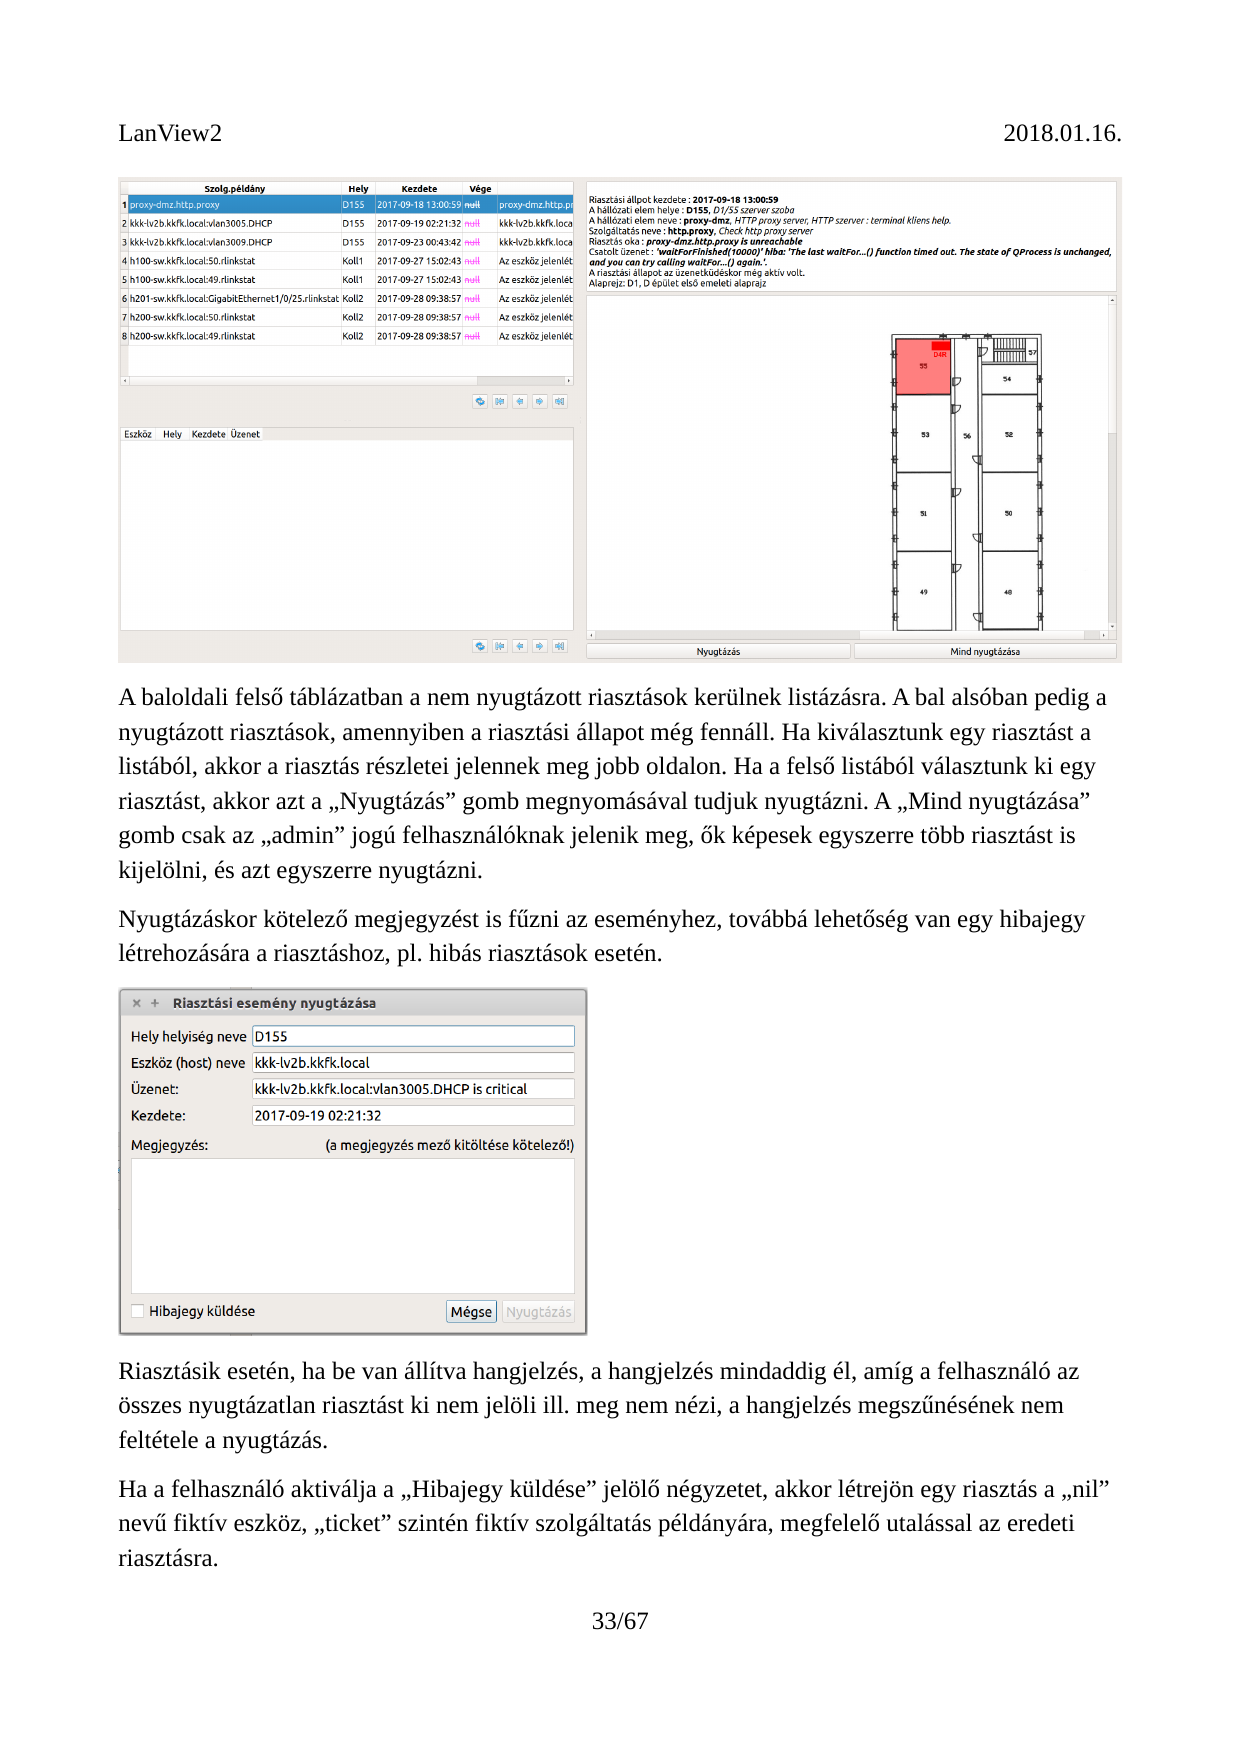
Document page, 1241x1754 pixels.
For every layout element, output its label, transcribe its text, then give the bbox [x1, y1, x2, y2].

text A baloldali felső táblázatban a nem nyugtázott riasztások kerülnek listázásra. A bal alsóban pedig a nyugtázott riasztások, amennyiben a riasztási állapot még fennáll. Ha kiválasztunk egy riasztást a listából, akkor a riasztás részletei jelennek meg jobb oldalon. Ha a felső listából választunk ki egy riasztást, akkor azt a „Nyugtázás” gomb megnyomásával tudjuk nyugtázni. A „Mind nyugtázása” gomb csak az „admin” jogú felhasználóknak jelenik meg, ők képesek egyszerre több riasztást is kijelölni, és azt egyszerre nyugtázni. [118, 682, 1122, 884]
text Riasztásik esetén, ha be van állítva hangjelzés, a hangjelzés mindaddig él, amíg a felhasználó az összes nyugtázatlan riasztást ki nem jelöli ill. meg nem nézi, a hangjelzés megszűnésének nem feltétele a nyugtázás. [118, 1356, 1122, 1453]
text Ha a felhasználó aktiválja a „Hibajegy küldése” jelölő négyzetet, akkor létrejön egy riasztás a „nil” nevű fiktív eszköz, „ticket” szintén fiktív szolgáltatás példányára, megfelelő utalással az eredeti riasztásra. [118, 1474, 1122, 1572]
picture [118, 177, 1123, 663]
text Nyugtázáskor kötelező megjegyzést is fűzni az eseményhez, továbbá lehetőség van egy hibajegy létrehozására a riasztáshoz, pl. hibás riasztások esetén. [118, 904, 1122, 967]
picture [118, 987, 588, 1336]
